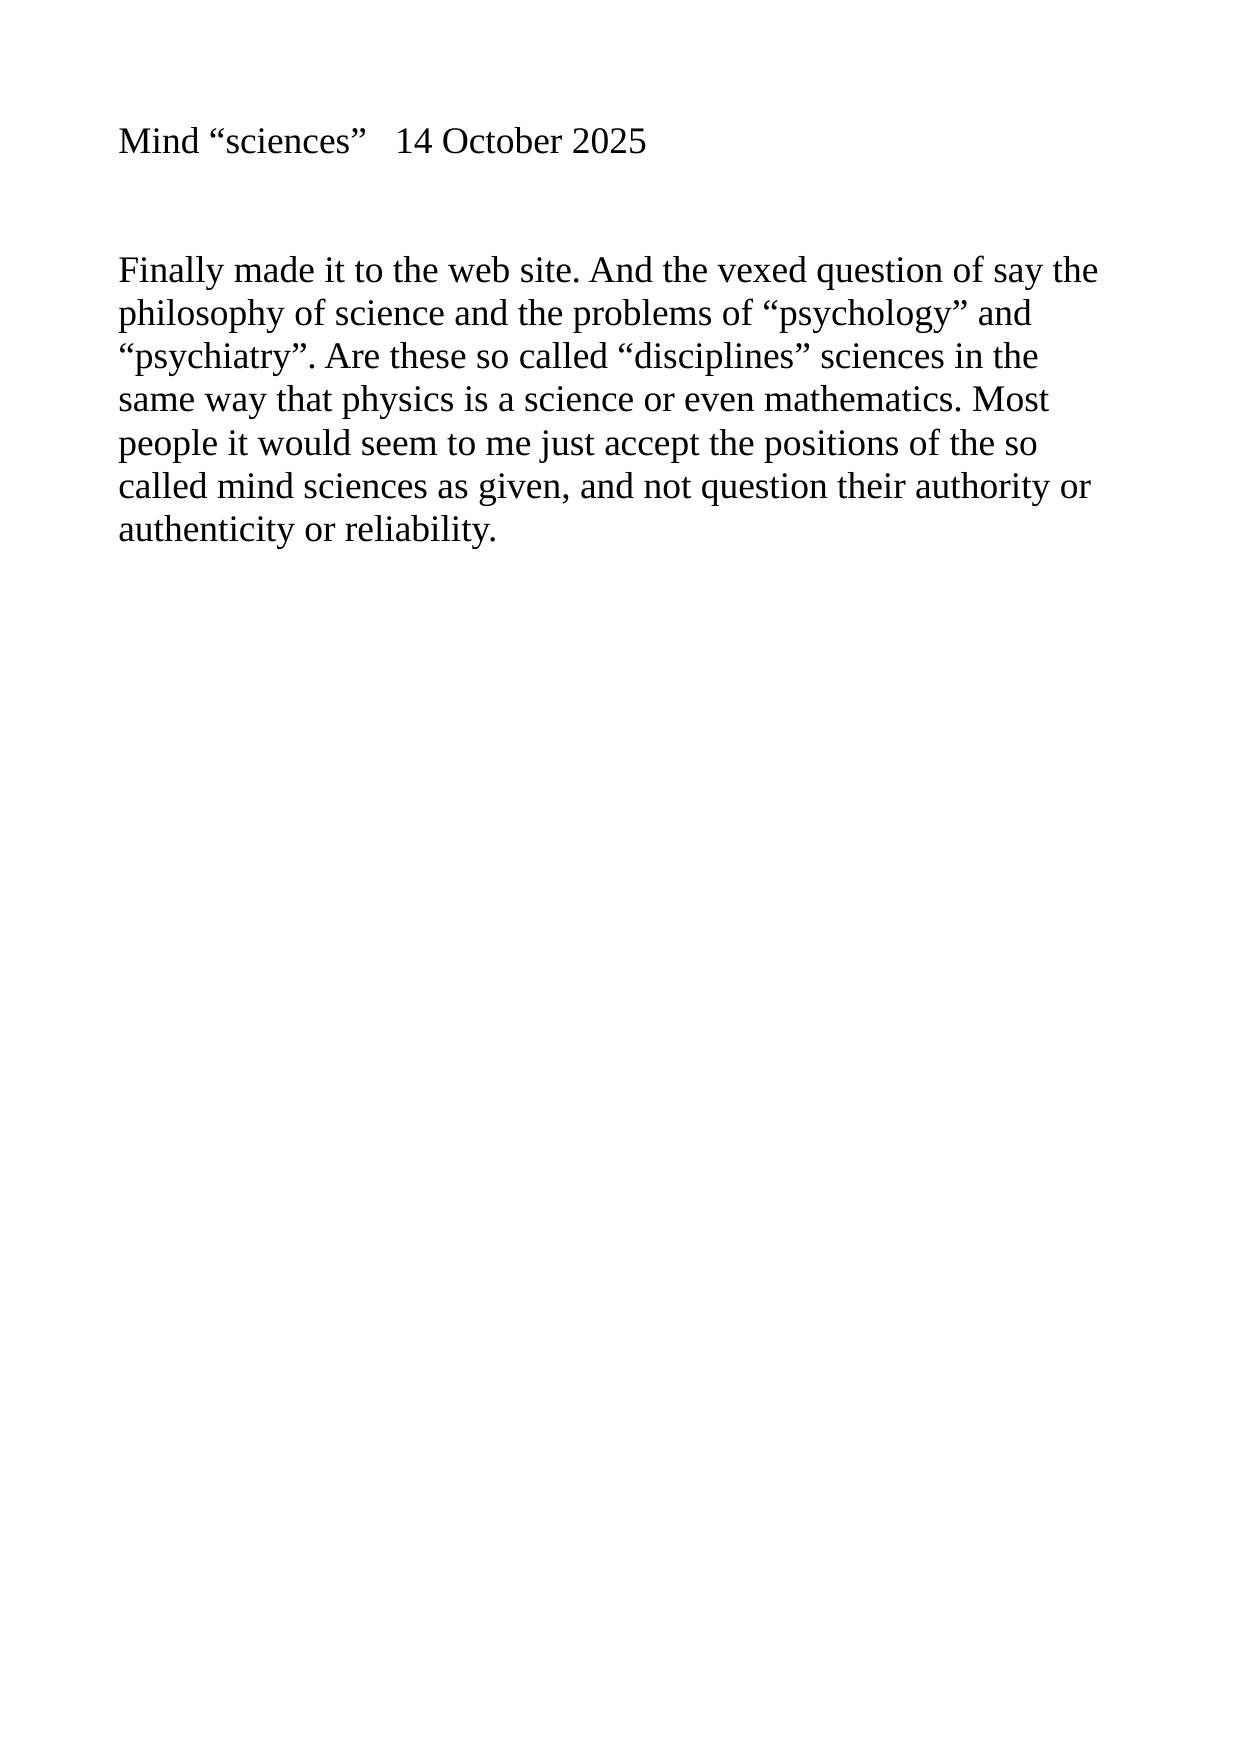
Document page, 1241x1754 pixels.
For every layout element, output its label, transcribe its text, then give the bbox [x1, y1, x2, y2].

text Mind “sciences” 14 October 2025 [118, 118, 1122, 161]
text Finally made it to the web site. And the vexed question of say the philosophy of science and the problems of “psychology” and “psychiatry”. Are these so called “disciplines” sciences in the same way that physics is a science or even mathematics. Most people it would seem to me just accept the positions of the so called mind sciences as given, and not question their authority or authenticity or reliability. [118, 247, 1122, 549]
